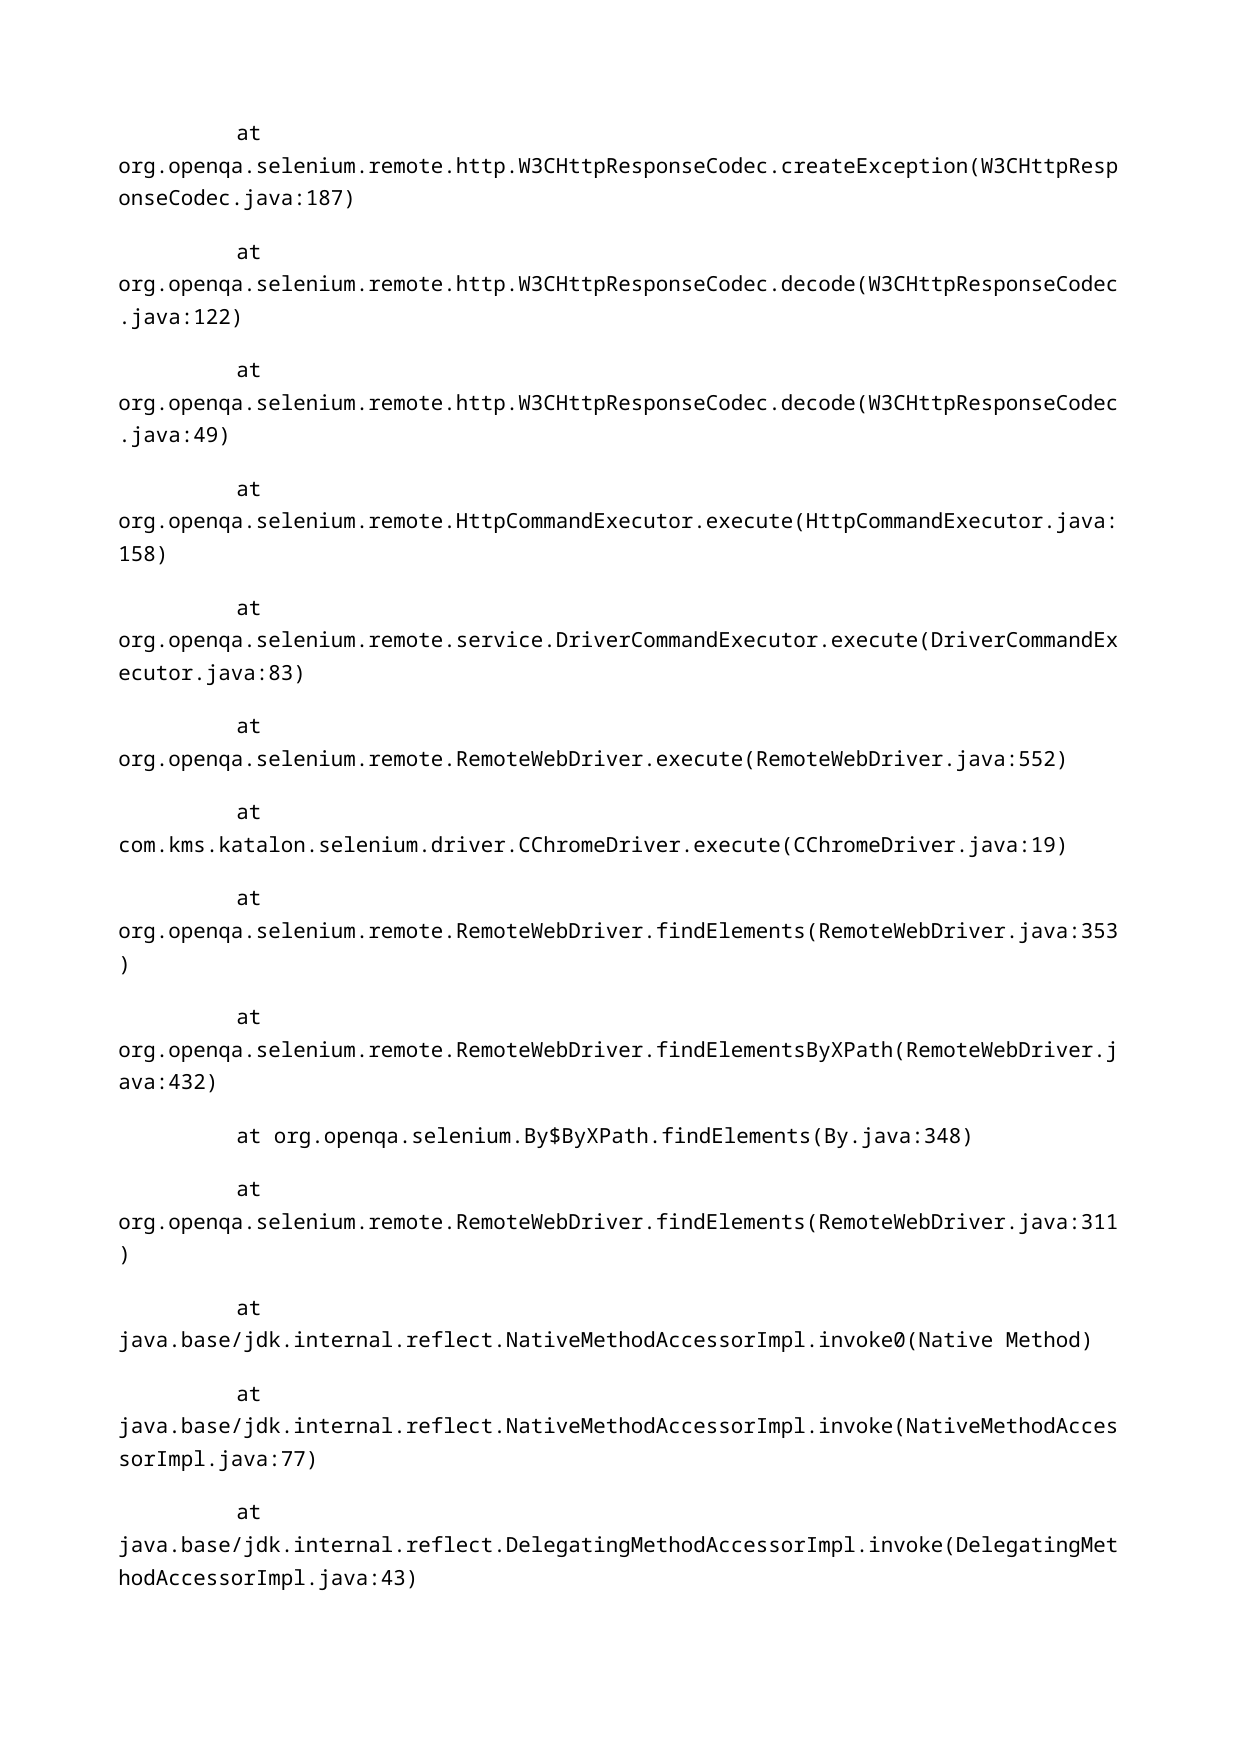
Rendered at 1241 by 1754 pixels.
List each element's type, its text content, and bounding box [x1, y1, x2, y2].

text at org.openqa.selenium.remote.RemoteWebDriver.findElementsByXPath(RemoteWebDriver.java:432) [118, 1002, 1122, 1096]
text at org.openqa.selenium.remote.http.W3CHttpResponseCodec.createException(W3CHttpResponseCodec.java:187) [118, 118, 1122, 212]
text at org.openqa.selenium.remote.http.W3CHttpResponseCodec.decode(W3CHttpResponseCodec.java:49) [118, 355, 1122, 449]
text at org.openqa.selenium.By$ByXPath.findElements(By.java:348) [118, 1121, 1122, 1149]
text at org.openqa.selenium.remote.service.DriverCommandExecutor.execute(DriverCommandExecutor.java:83) [118, 593, 1122, 686]
text at java.base/jdk.internal.reflect.NativeMethodAccessorImpl.invoke(NativeMethodAccessorImpl.java:77) [118, 1379, 1122, 1472]
text at java.base/jdk.internal.reflect.NativeMethodAccessorImpl.invoke0(Native Method) [118, 1293, 1122, 1354]
text at com.kms.katalon.selenium.driver.CChromeDriver.execute(CChromeDriver.java:19) [118, 797, 1122, 858]
text at org.openqa.selenium.remote.RemoteWebDriver.findElements(RemoteWebDriver.java:311) [118, 1174, 1122, 1268]
text at org.openqa.selenium.remote.RemoteWebDriver.execute(RemoteWebDriver.java:552) [118, 711, 1122, 772]
text at org.openqa.selenium.remote.RemoteWebDriver.findElements(RemoteWebDriver.java:353) [118, 883, 1122, 977]
text at java.base/jdk.internal.reflect.DelegatingMethodAccessorImpl.invoke(DelegatingMethodAccessorImpl.java:43) [118, 1497, 1122, 1591]
text at org.openqa.selenium.remote.http.W3CHttpResponseCodec.decode(W3CHttpResponseCodec.java:122) [118, 237, 1122, 330]
text at org.openqa.selenium.remote.HttpCommandExecutor.execute(HttpCommandExecutor.java:158) [118, 474, 1122, 568]
